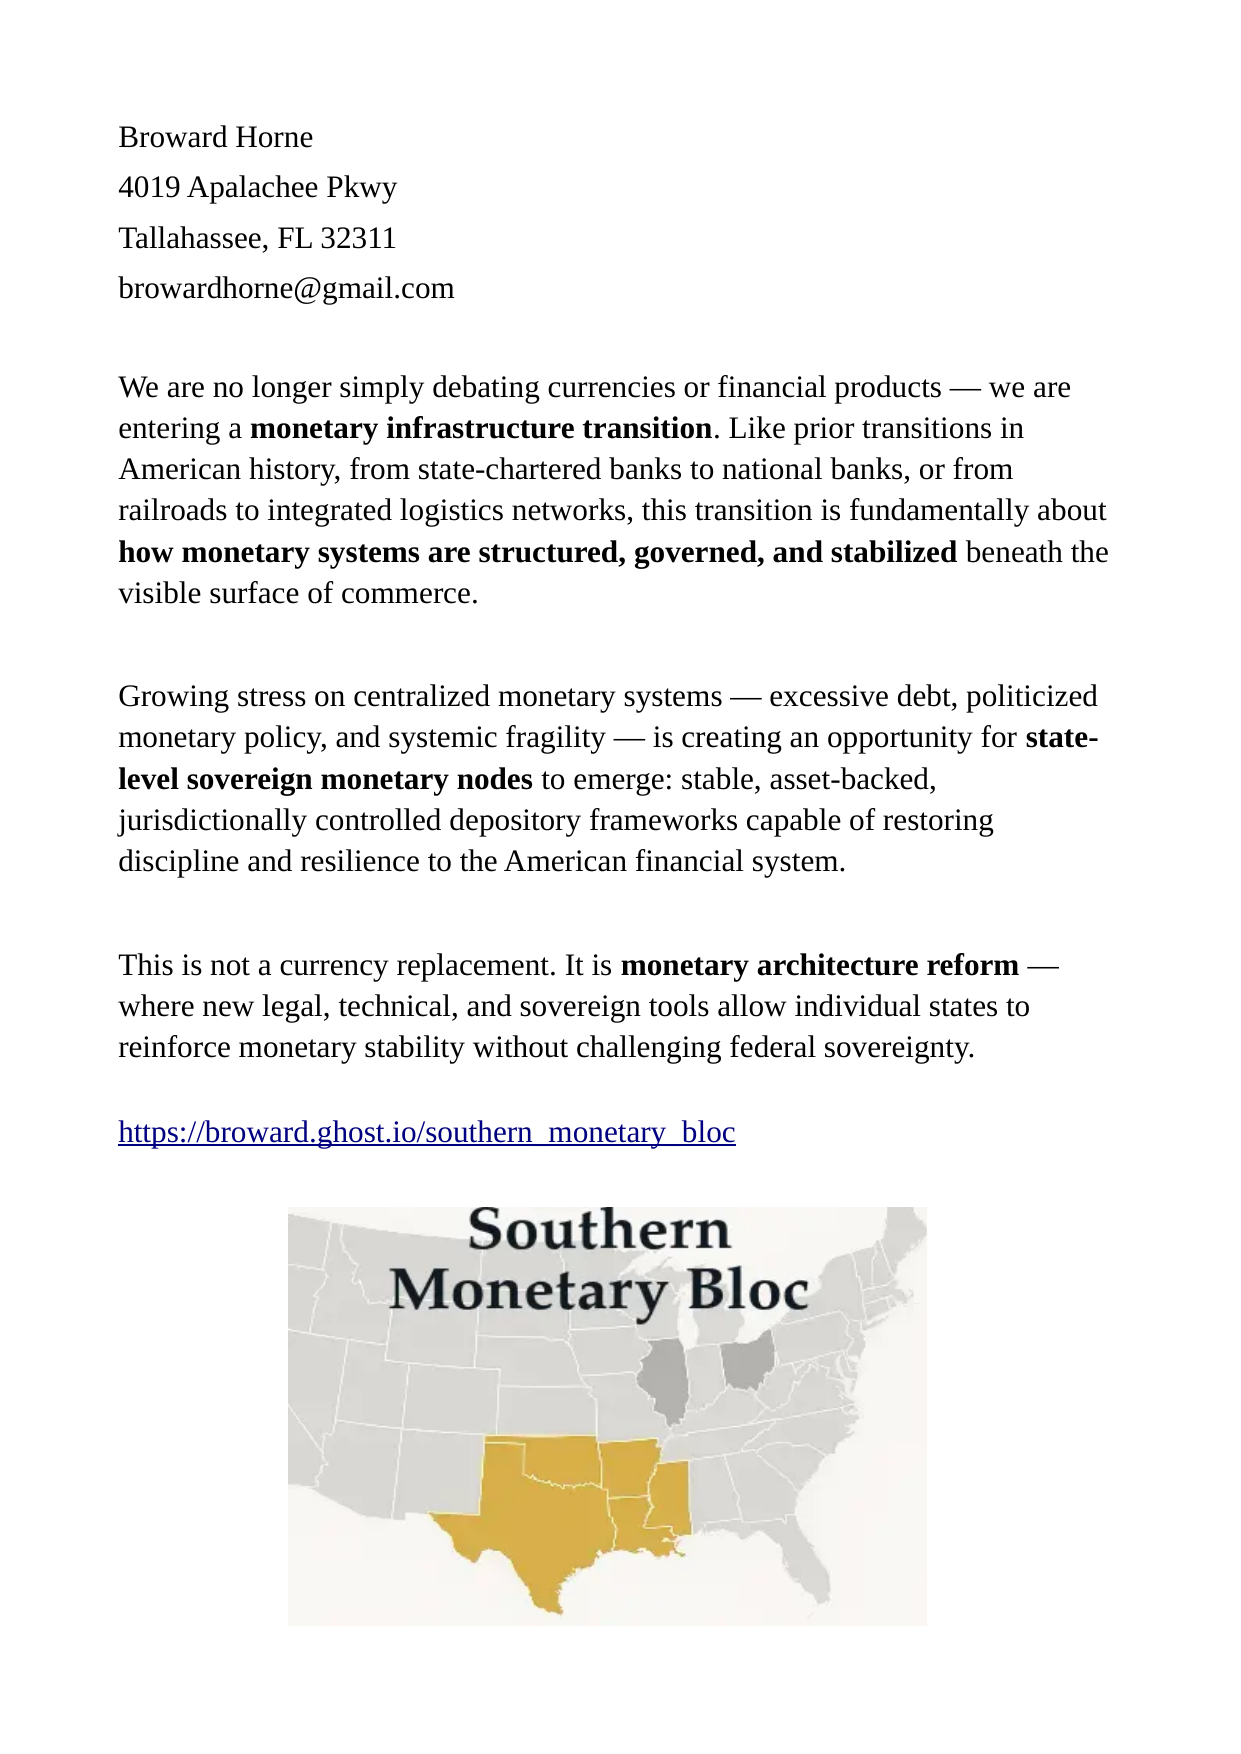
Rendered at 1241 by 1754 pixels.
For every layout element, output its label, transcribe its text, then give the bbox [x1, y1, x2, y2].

text We are no longer simply debating currencies or financial products — we are entering a monetary infrastructure transition. Like prior transitions in American history, from state-chartered banks to national banks, or from railroads to integrated logistics networks, this transition is fundamentally about how monetary systems are structured, governed, and stabilized beneath the visible surface of commerce. [118, 368, 1122, 610]
text browardhorne@gmail.com [118, 270, 1122, 306]
picture [288, 1207, 928, 1626]
text 4019 Apalachee Pkwy [118, 169, 1122, 204]
text Tallahassee, FL 32311 [118, 219, 1122, 255]
text Broward Horne [118, 118, 1122, 154]
text https://broward.ghost.io/southern_monetary_bloc [118, 1113, 1122, 1149]
text This is not a currency replacement. It is monetary architecture reform — where new legal, technical, and sovereign tools allow individual states to reinforce monetary stability without challenging federal sovereignty. [118, 946, 1122, 1064]
text Growing stress on centralized monetary systems — excessive debt, politicized monetary policy, and systemic fragility — is creating an opportunity for state-level sovereign monetary nodes to emerge: stable, asset-backed, jurisdictionally controlled depository frameworks capable of restoring discipline and resilience to the American financial system. [118, 677, 1122, 878]
